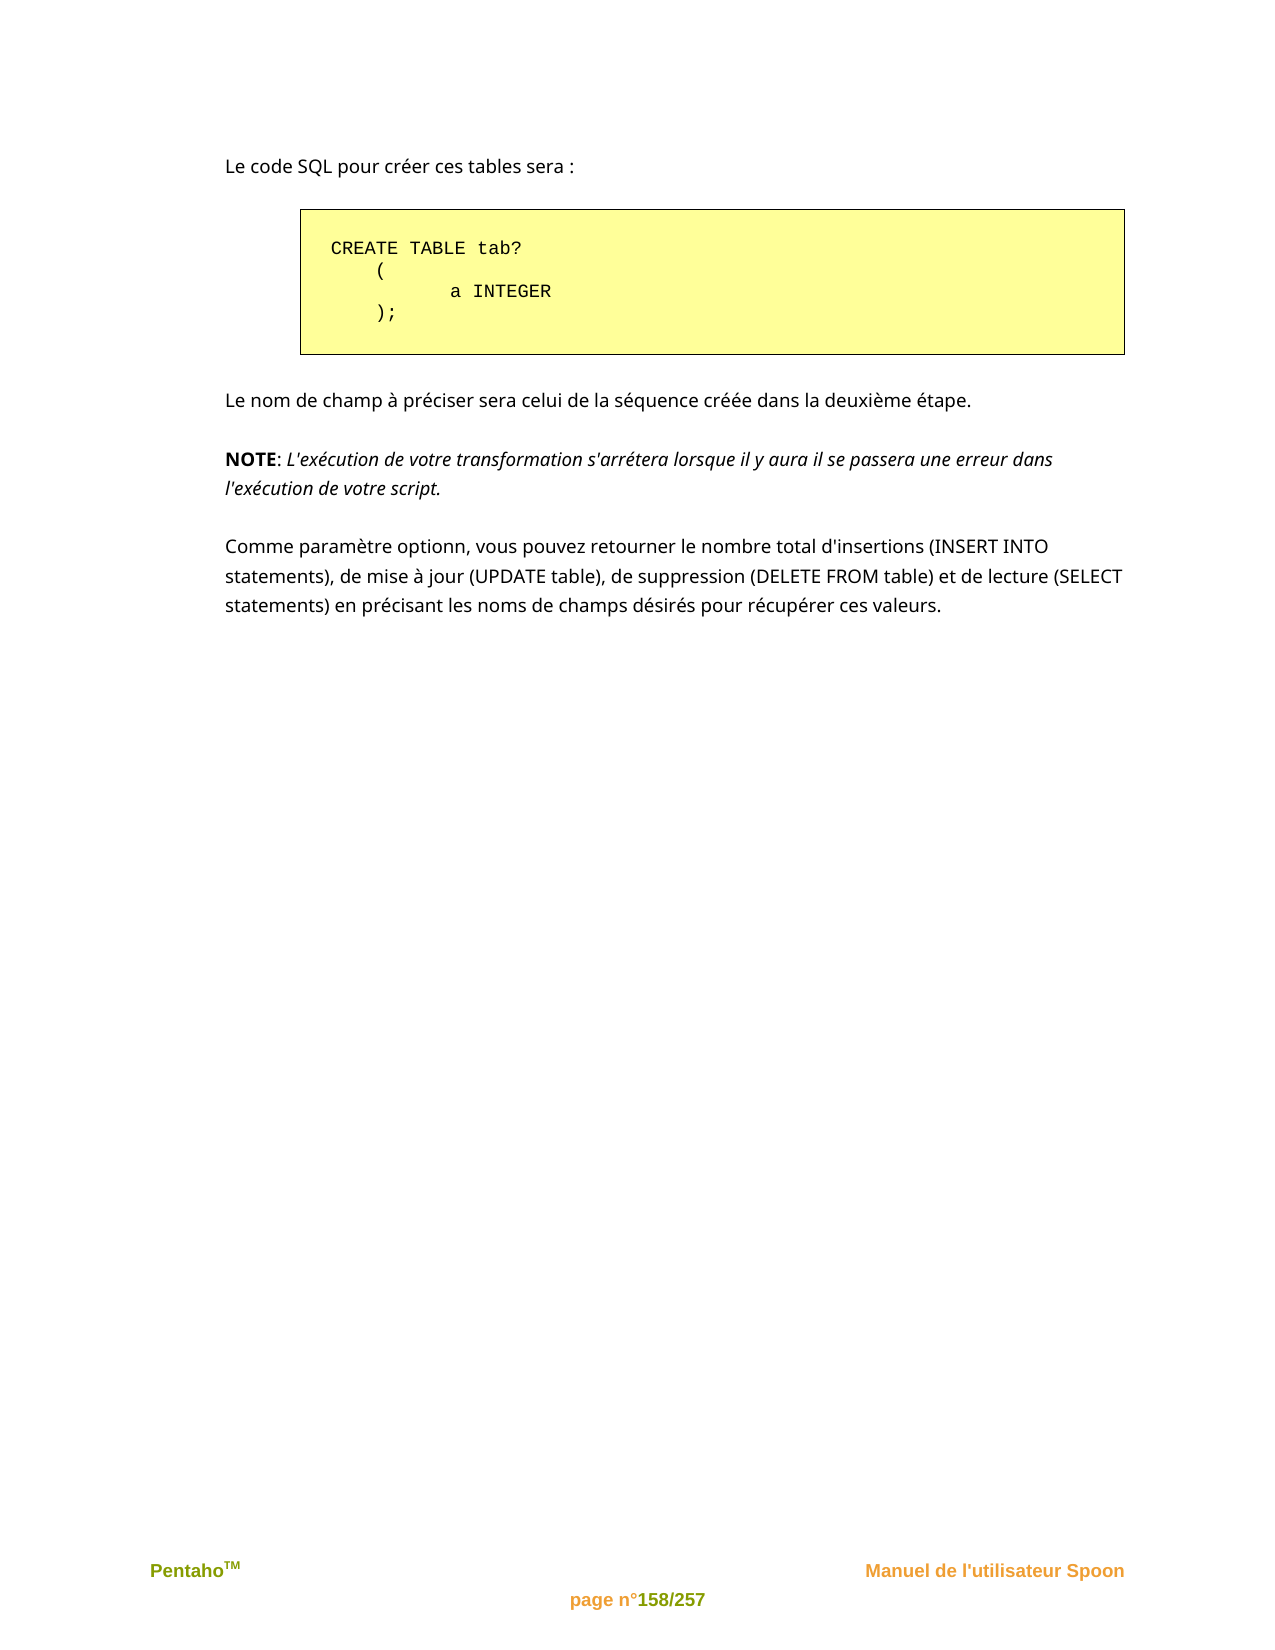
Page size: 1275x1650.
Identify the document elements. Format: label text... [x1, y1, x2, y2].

text Comme paramètre optionn, vous pouvez retourner le nombre total d'insertions (INSERT INTO statements), de mise à jour (UPDATE table), de suppression (DELETE FROM table) et de lecture (SELECT statements) en précisant les noms de champs désirés pour récupérer ces valeurs. [225, 531, 1125, 618]
text Le nom de champ à préciser sera celui de la séquence créée dans la deuxième étape. [225, 384, 1125, 413]
text CREATE TABLE tab? ( a INTEGER ); [301, 210, 1124, 354]
text Le code SQL pour créer ces tables sera : [225, 150, 1125, 179]
text NOTE: L'exécution de votre transformation s'arrétera lorsque il y aura il se passera une erreur dans l'exécution de votre script. [225, 443, 1125, 501]
